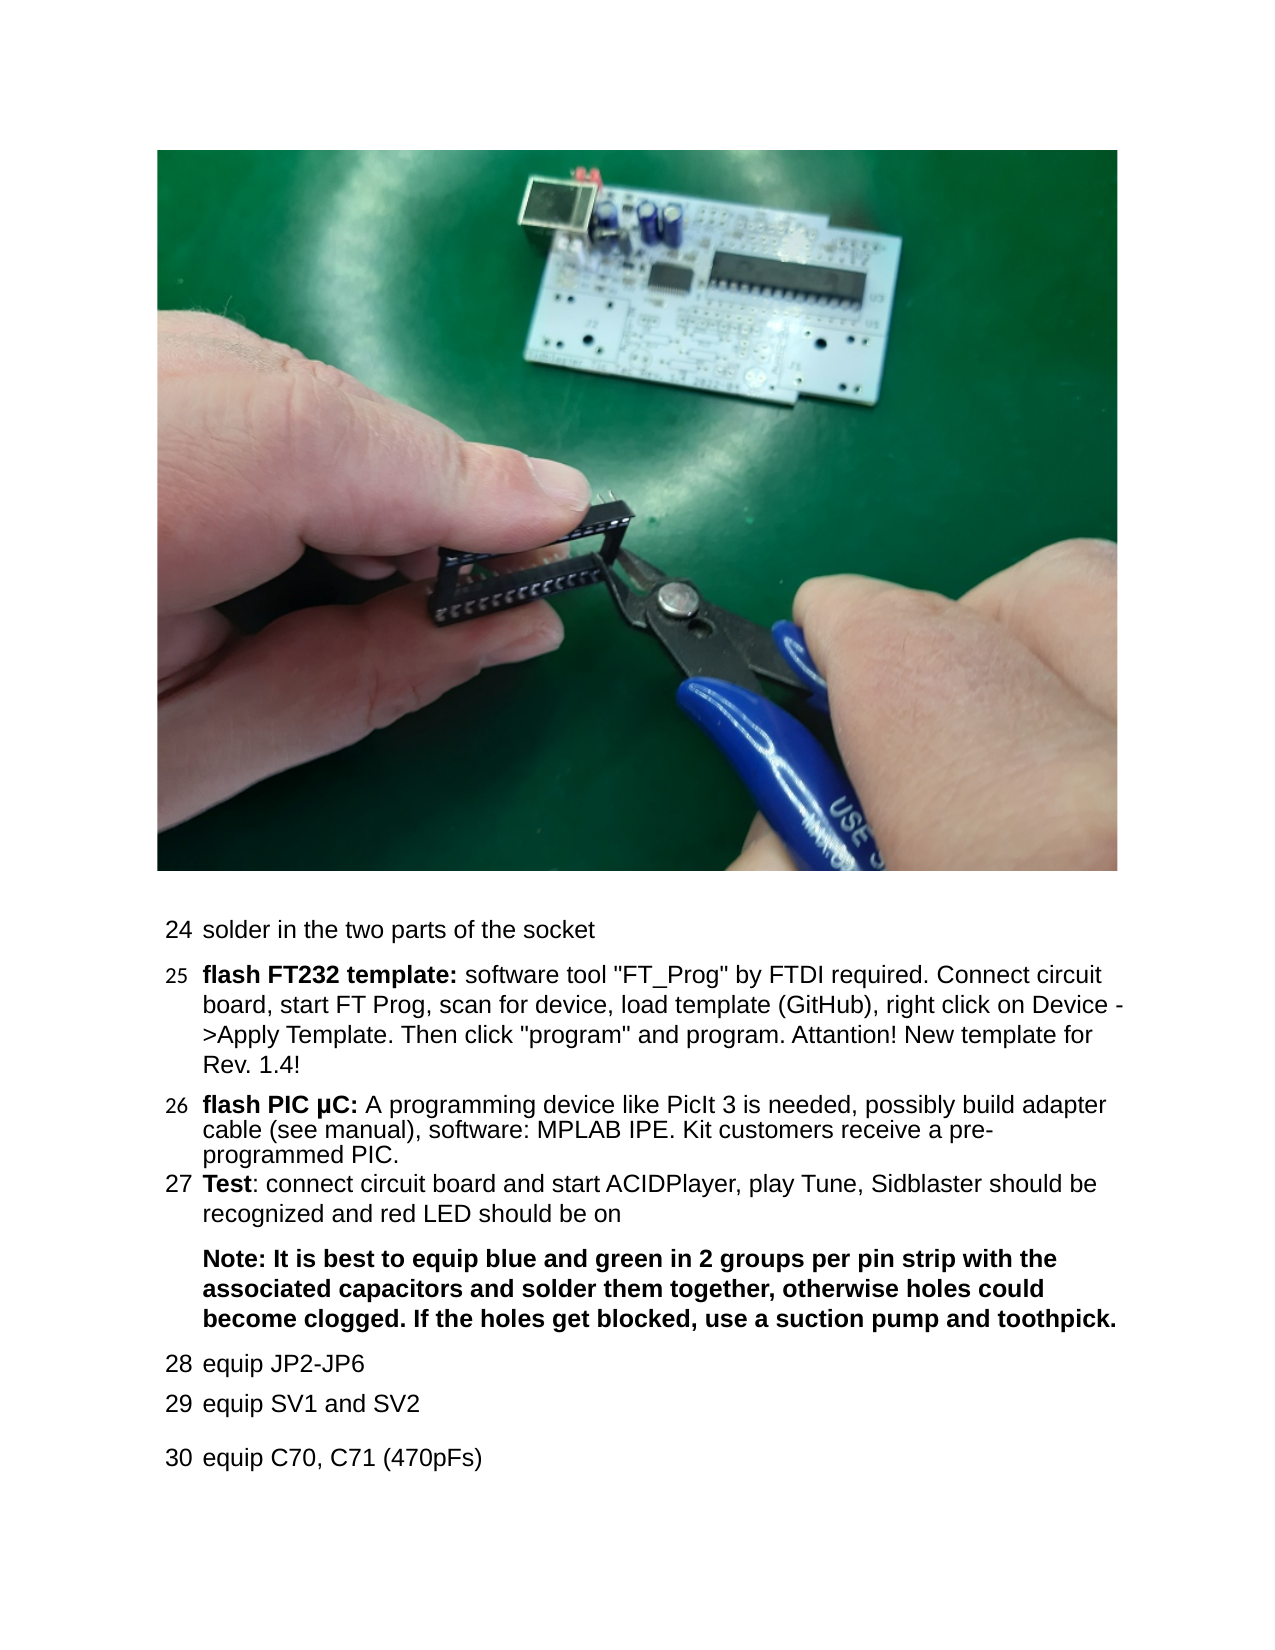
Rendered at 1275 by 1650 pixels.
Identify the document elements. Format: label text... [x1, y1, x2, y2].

list Note: It is best to equip blue and green in 2 groups per pin strip with the associated capacitors and solder them together, otherwise holes could become clogged. If the holes get blocked, use a suction pump and toothpick. [165, 1243, 1125, 1333]
list flash FT232 template: software tool "FT_Prog" by FTDI required. Connect circuit board, start FT Prog, scan for device, load template (GitHub), right click on Device ->Apply Template. Then click "program" and program. Attantion! New template for Rev. 1.4! [165, 959, 1125, 1079]
list flash PIC µC: A programming device like PicIt 3 is needed, possibly build adapter cable (see manual), software: MPLAB IPE. Kit customers receive a pre-programmed PIC. [165, 1094, 1125, 1169]
list equip SV1 and SV2 [165, 1393, 1125, 1443]
picture [157, 150, 1118, 871]
list equip C70, C71 (470pFs) [165, 1443, 1125, 1473]
list equip JP2-JP6 [165, 1348, 1125, 1378]
list solder in the two parts of the socket [165, 915, 1125, 945]
list Test: connect circuit board and start ACIDPlayer, play Tune, Sidblaster should be recognized and red LED should be on [165, 1169, 1125, 1229]
